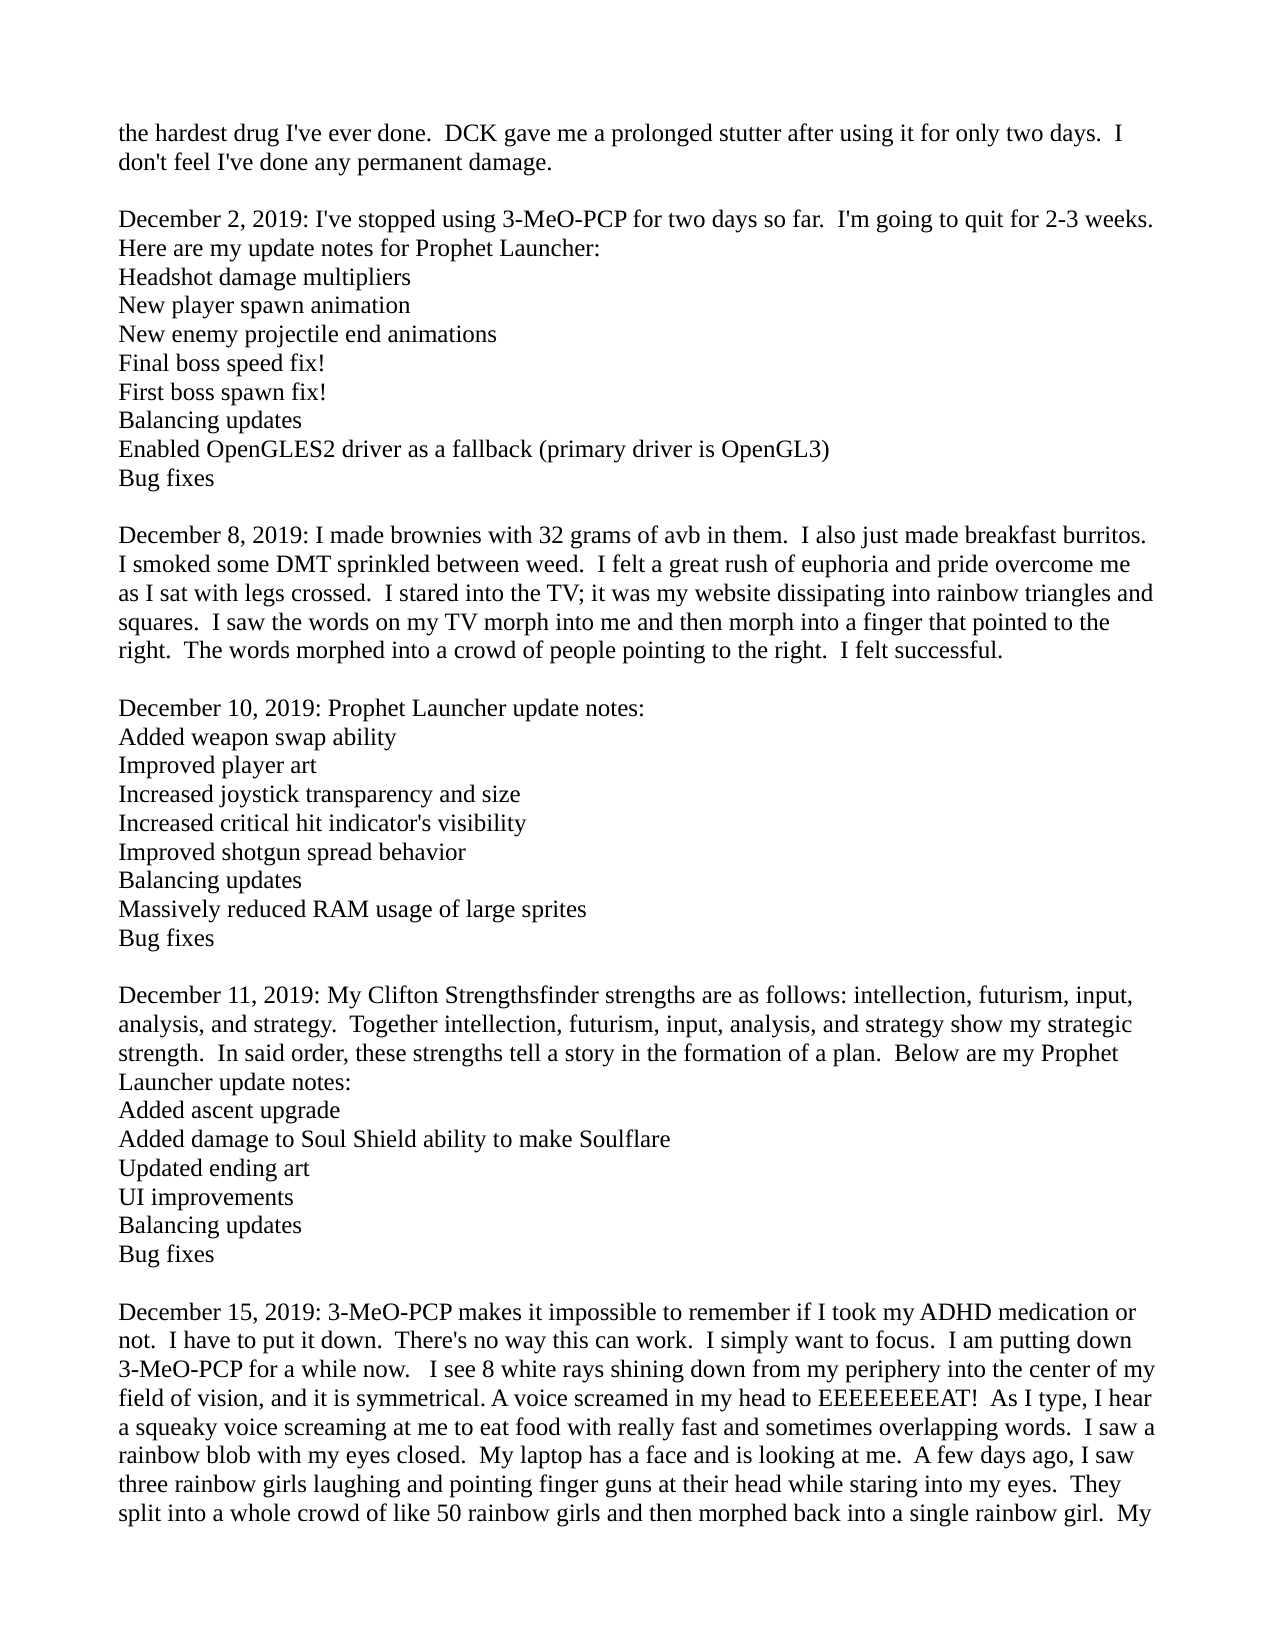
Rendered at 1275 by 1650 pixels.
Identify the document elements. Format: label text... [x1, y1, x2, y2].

text December 15, 2019: 3-MeO-PCP makes it impossible to remember if I took my ADHD medication or not. I have to put it down. There's no way this can work. I simply want to focus. I am putting down 3-MeO-PCP for a while now. I see 8 white rays shining down from my periphery into the center of my field of vision, and it is symmetrical. A voice screamed in my head to EEEEEEEEAT! As I type, I hear a squeaky voice screaming at me to eat food with really fast and sometimes overlapping words. I saw a rainbow blob with my eyes closed. My laptop has a face and is looking at me. A few days ago, I saw three rainbow girls laughing and pointing finger guns at their head while staring into my eyes. They split into a whole crowd of like 50 rainbow girls and then morphed back into a single rainbow girl. My [118, 1297, 1157, 1527]
text Updated ending art [118, 1153, 1157, 1182]
text Added damage to Soul Shield ability to make Soulflare [118, 1124, 1157, 1153]
text December 2, 2019: I've stopped using 3-MeO-PCP for two days so far. I'm going to quit for 2-3 weeks. Here are my update notes for Prophet Launcher: [118, 204, 1157, 262]
text December 11, 2019: My Clifton Strengthsfinder strengths are as follows: intellection, futurism, input, analysis, and strategy. Together intellection, futurism, input, analysis, and strategy show my strategic strength. In said order, these strengths tell a story in the formation of a plan. Below are my Prophet Launcher update notes: [118, 981, 1157, 1096]
text Massively reduced RAM usage of large sprites [118, 894, 1157, 923]
text New player spawn animation [118, 291, 1157, 319]
text First boss spawn fix! [118, 377, 1157, 406]
text Bug fixes [118, 1239, 1157, 1268]
text Increased joystick transparency and size [118, 779, 1157, 808]
text December 8, 2019: I made brownies with 32 grams of avb in them. I also just made breakfast burritos. I smoked some DMT sprinkled between weed. I felt a great rush of euphoria and pride overcome me as I sat with legs crossed. I stared into the TV; it was my website dissipating into rainbow triangles and squares. I saw the words on my TV morph into me and then morph into a finger that pointed to the right. The words morphed into a crowd of people pointing to the right. I felt successful. [118, 521, 1157, 664]
text Balancing updates [118, 1211, 1157, 1239]
text Balancing updates [118, 406, 1157, 434]
text Added ascent upgrade [118, 1096, 1157, 1124]
text Bug fixes [118, 463, 1157, 492]
text Balancing updates [118, 866, 1157, 894]
text Enabled OpenGLES2 driver as a fallback (primary driver is OpenGL3) [118, 434, 1157, 463]
text Added weapon swap ability [118, 722, 1157, 751]
text UI improvements [118, 1182, 1157, 1211]
text Final boss speed fix! [118, 348, 1157, 377]
text Headshot damage multipliers [118, 262, 1157, 291]
text Increased critical hit indicator's visibility [118, 808, 1157, 837]
text Improved shotgun spread behavior [118, 837, 1157, 866]
text December 10, 2019: Prophet Launcher update notes: [118, 693, 1157, 722]
text Improved player art [118, 751, 1157, 779]
text New enemy projectile end animations [118, 319, 1157, 348]
text Bug fixes [118, 923, 1157, 952]
text the hardest drug I've ever done. DCK gave me a prolonged stutter after using it for only two days. I don't feel I've done any permanent damage. [118, 118, 1157, 176]
